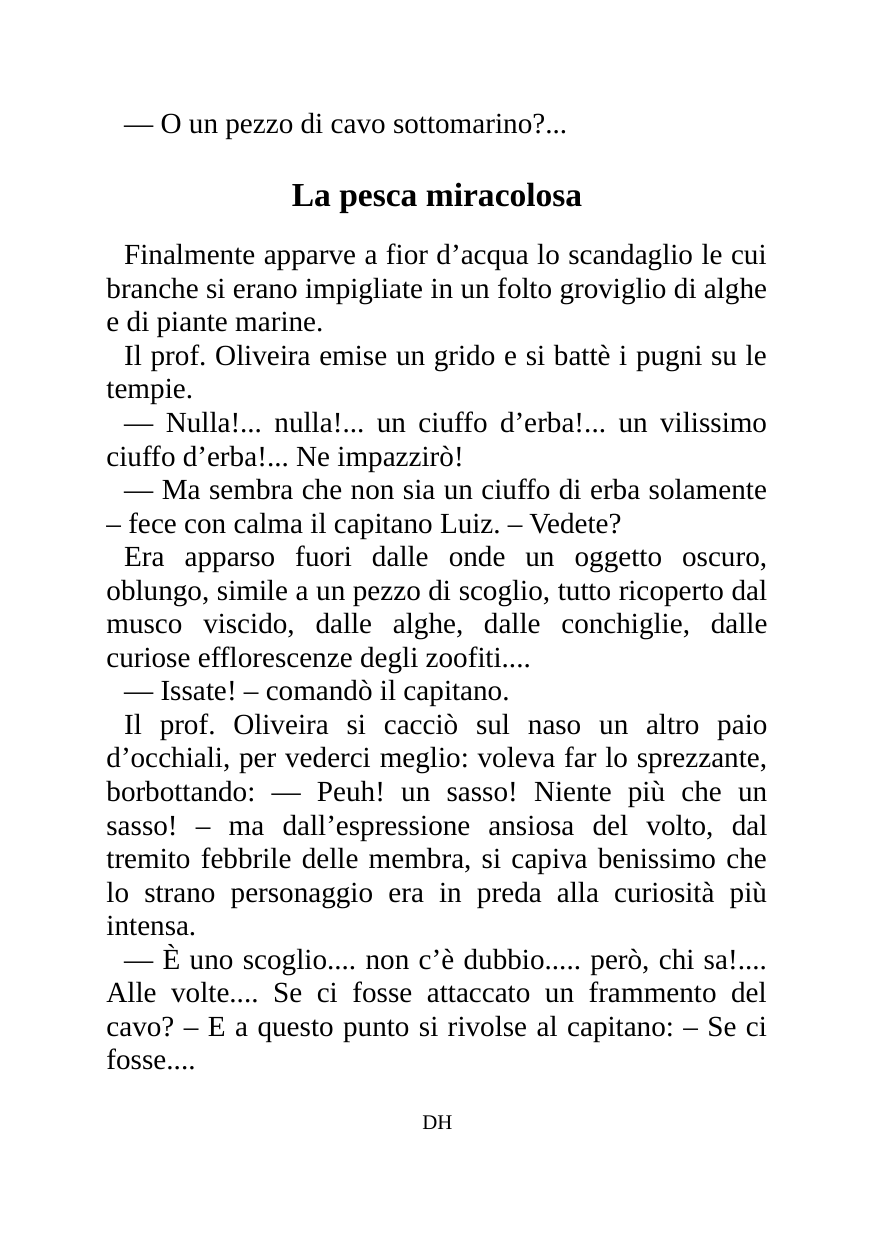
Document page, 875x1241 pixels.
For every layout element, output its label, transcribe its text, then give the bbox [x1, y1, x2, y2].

text — Issate! – comandò il capitano. [106, 673, 768, 707]
text Finalmente apparve a fior d’acqua lo scandaglio le cui branche si erano impigliate in un folto groviglio di alghe e di piante marine. [106, 237, 768, 338]
text Il prof. Oliveira si cacciò sul naso un altro paio d’occhiali, per vederci meglio: voleva far lo sprezzante, borbottando: — Peuh! un sasso! Niente più che un sasso! – ma dall’espressione ansiosa del volto, dal tremito febbrile delle membra, si capiva benissimo che lo strano personaggio era in preda alla curiosità più intensa. [106, 707, 768, 942]
text Era apparso fuori dalle onde un oggetto oscuro, oblungo, simile a un pezzo di scoglio, tutto ricoperto dal musco viscido, dalle alghe, dalle conchiglie, dalle curiose efflorescenze degli zoofiti.... [106, 539, 768, 673]
text — Ma sembra che non sia un ciuffo di erba solamente – fece con calma il capitano Luiz. – Vedete? [106, 472, 768, 539]
text Il prof. Oliveira emise un grido e si battè i pugni su le tempie. [106, 338, 768, 405]
text — Nulla!... nulla!... un ciuffo d’erba!... un vilissimo ciuffo d’erba!... Ne impazzirò! [106, 405, 768, 472]
text — È uno scoglio.... non c’è dubbio..... però, chi sa!.... Alle volte.... Se ci fosse attaccato un frammento del cavo? – E a questo punto si rivolse al capitano: – Se ci fosse.... [106, 942, 768, 1076]
subtitle La pesca miracolosa [106, 175, 768, 214]
text — O un pezzo di cavo sottomarino?... [106, 106, 768, 140]
